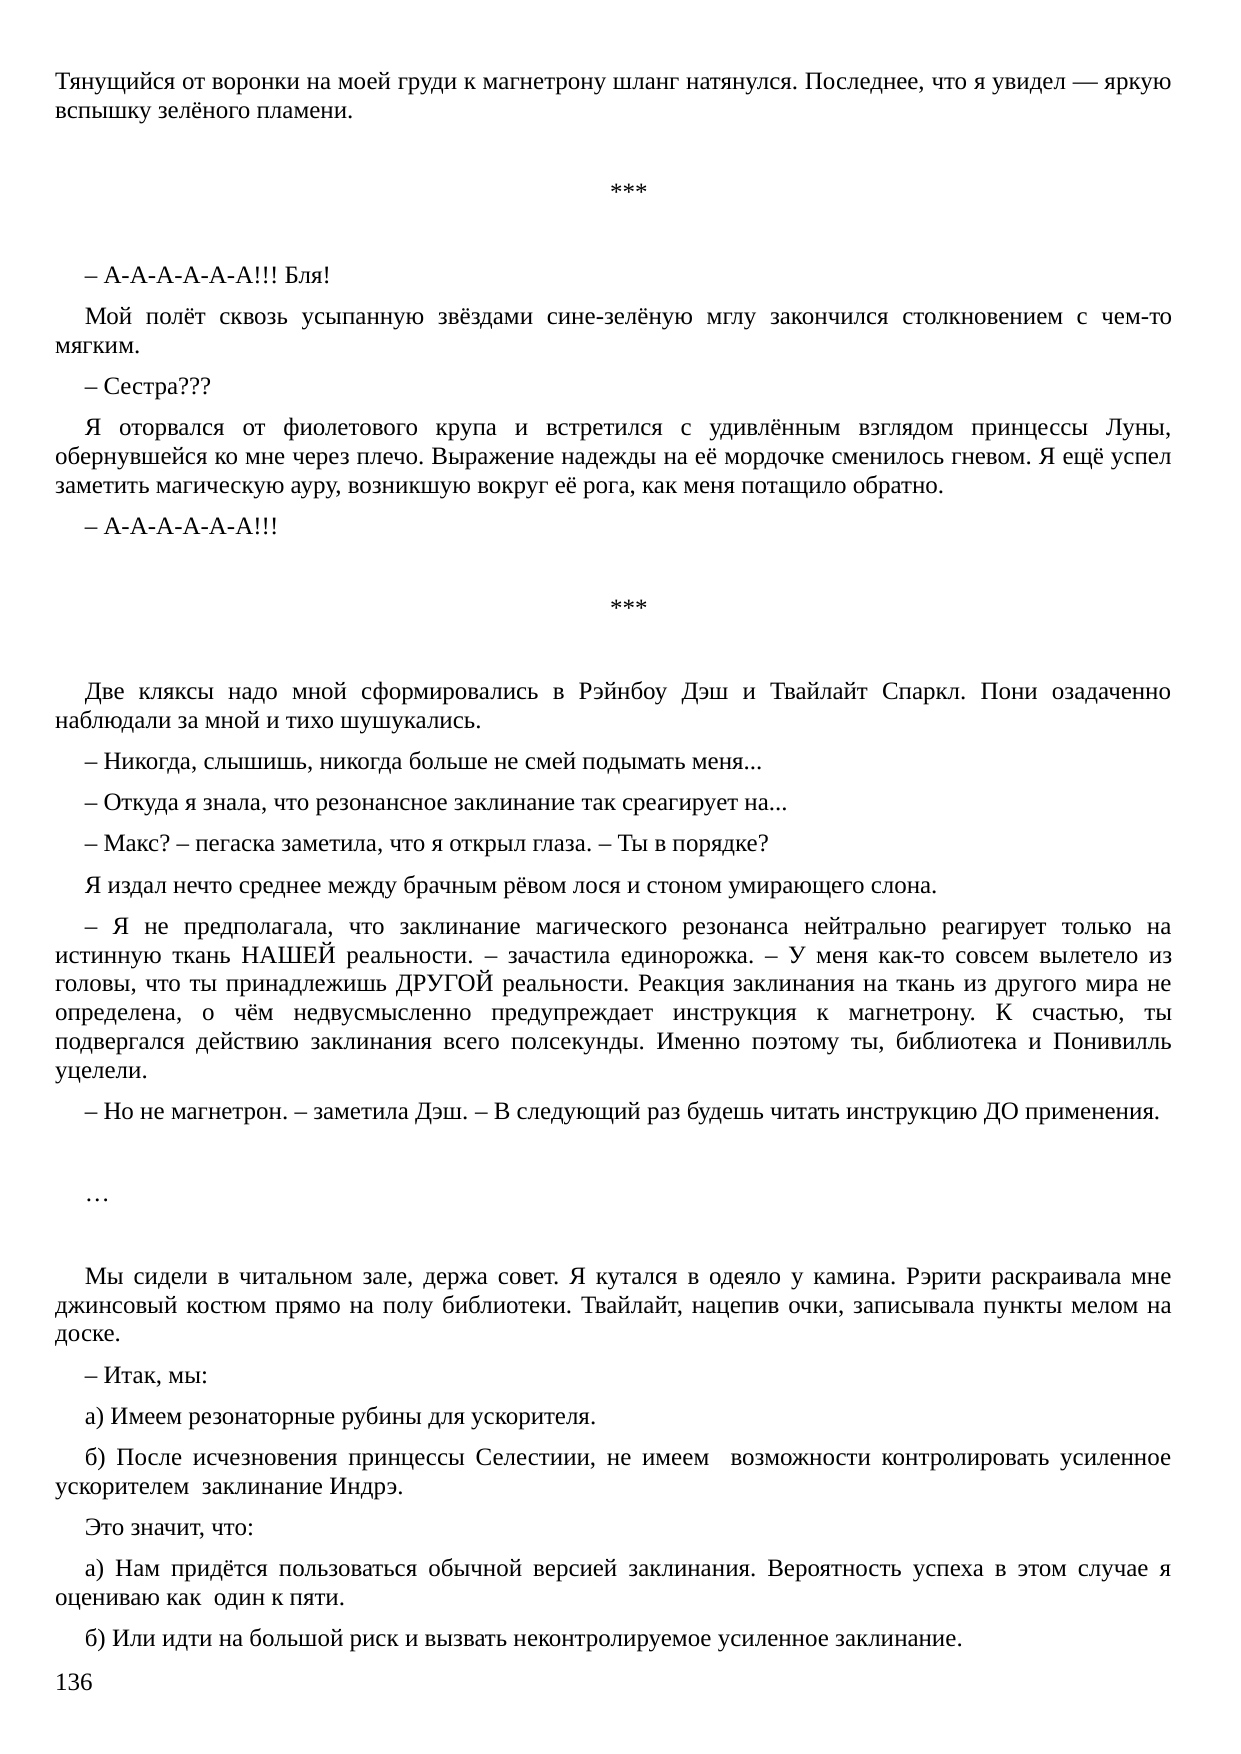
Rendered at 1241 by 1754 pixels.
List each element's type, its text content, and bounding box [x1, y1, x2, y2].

text – А-А-А-А-А-А!!! Бля! [55, 260, 1173, 288]
text Две кляксы надо мной сформировались в Рэйнбоу Дэш и Твайлайт Спаркл. Пони озадаченно наблюдали за мной и тихо шушукались. [55, 676, 1173, 733]
text а) Имеем резонаторные рубины для ускорителя. [55, 1401, 1173, 1430]
text Тянущийся от воронки на моей груди к магнетрону шланг натянулся. Последнее, что я увидел — яркую вспышку зелёного пламени. [55, 66, 1173, 123]
text – Я не предполагала, что заклинание магического резонанса нейтрально реагирует только на истинную ткань НАШЕЙ реальности. – зачастила единорожка. – У меня как-то совсем вылетело из головы, что ты принадлежишь ДРУГОЙ реальности. Реакция заклинания на ткань из другого мира не определена, о чём недвусмысленно предупреждает инструкция к магнетрону. К счастью, ты подвергался действию заклинания всего полсекунды. Именно поэтому ты, библиотека и Понивилль уцелели. [55, 911, 1173, 1083]
text – Никогда, слышишь, никогда больше не смей подымать меня... [55, 746, 1173, 775]
text Я издал нечто среднее между брачным рёвом лося и стоном умирающего слона. [55, 870, 1173, 898]
text – Сестра??? [55, 371, 1173, 400]
text Мой полёт сквозь усыпанную звёздами сине-зелёную мглу закончился столкновением с чем-то мягким. [55, 301, 1173, 358]
text *** [55, 593, 1173, 622]
text – Но не магнетрон. – заметила Дэш. – В следующий раз будешь читать инструкцию ДО применения. [55, 1096, 1173, 1125]
text *** [55, 177, 1173, 206]
text Я оторвался от фиолетового крупа и встретился с удивлённым взглядом принцессы Луны, обернувшейся ко мне через плечо. Выражение надежды на её мордочке сменилось гневом. Я ещё успел заметить магическую ауру, возникшую вокруг её рога, как меня потащило обратно. [55, 412, 1173, 498]
text б) Или идти на большой риск и вызвать неконтролируемое усиленное заклинание. [55, 1623, 1173, 1652]
text Это значит, что: [55, 1512, 1173, 1541]
text – А-А-А-А-А-А!!! [55, 511, 1173, 540]
text а) Нам придётся пользоваться обычной версией заклинания. Вероятность успеха в этом случае я оцениваю как один к пяти. [55, 1553, 1173, 1611]
text Мы сидели в читальном зале, держа совет. Я кутался в одеяло у камина. Рэрити раскраивала мне джинсовый костюм прямо на полу библиотеки. Твайлайт, нацепив очки, записывала пункты мелом на доске. [55, 1261, 1173, 1347]
text … [55, 1178, 1173, 1207]
text – Итак, мы: [55, 1360, 1173, 1388]
text б) После исчезновения принцессы Селестиии, не имеем возможности контролировать усиленное ускорителем заклинание Индрэ. [55, 1442, 1173, 1500]
text – Макс? – пегаска заметила, что я открыл глаза. – Ты в порядке? [55, 828, 1173, 857]
text – Откуда я знала, что резонансное заклинание так среагирует на... [55, 787, 1173, 816]
